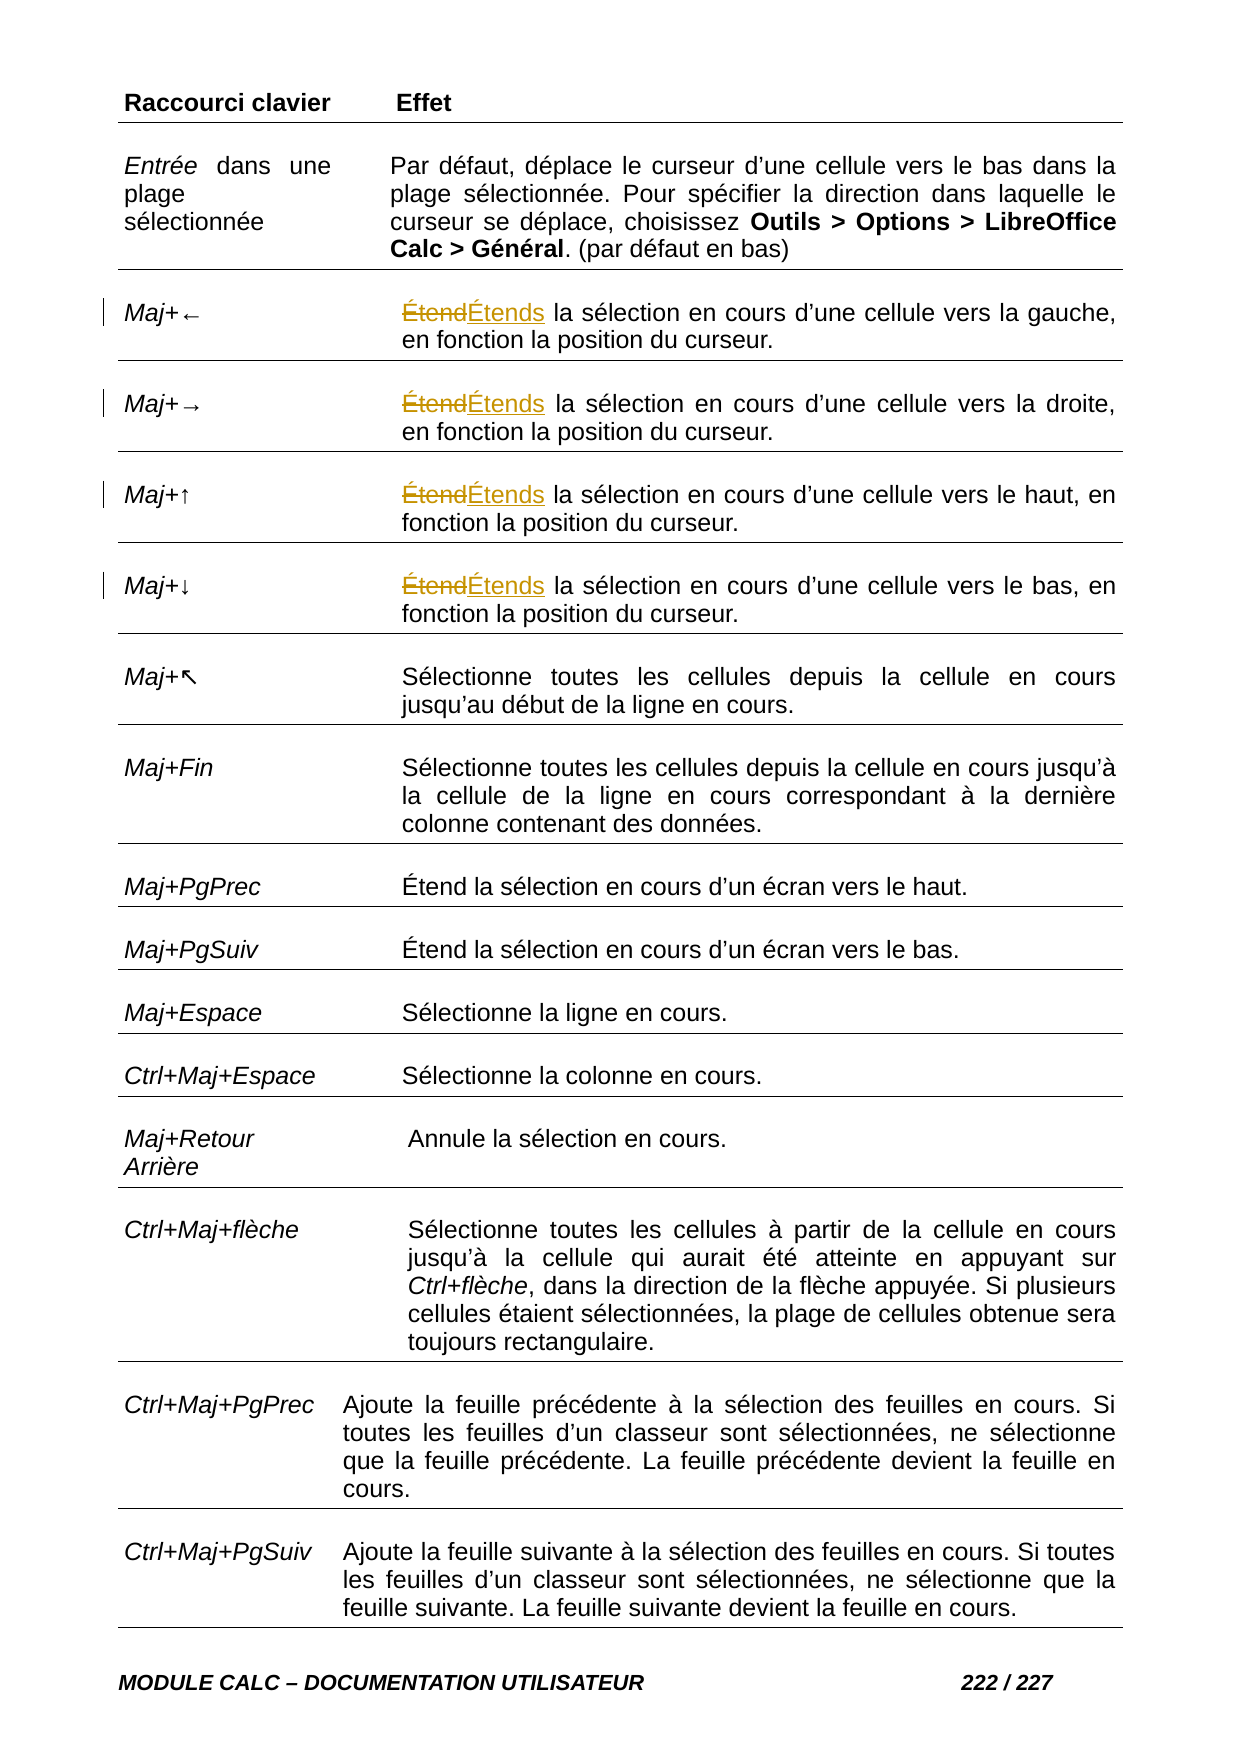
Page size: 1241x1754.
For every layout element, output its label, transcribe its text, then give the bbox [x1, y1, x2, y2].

table_cell Maj+Espace [118, 970, 337, 1032]
table_cell Sélectionne toutes les cellules depuis la cellule en cours jusqu’au début de la ligne en cours. [337, 634, 1123, 724]
table_cell Sélectionne toutes les cellules depuis la cellule en cours jusqu’à la cellule de la ligne en cours correspondant à la dernière colonne contenant des données. [337, 725, 1123, 843]
table_cell Ctrl+Maj+PgPrec [118, 1362, 337, 1508]
table_header Raccourci clavier [118, 59, 337, 122]
table_cell Maj+PgPrec [118, 844, 337, 906]
table_cell Étends la sélection en cours d’une cellule vers la droite, en fonction la position du curseur. [337, 361, 1123, 451]
table_cell Annule la sélection en cours. [337, 1097, 1123, 1187]
table_cell Ctrl+Maj+flèche [118, 1188, 337, 1361]
table_cell Maj+Fin [118, 725, 337, 843]
table_cell Maj+PgSuiv [118, 907, 337, 969]
table_cell Étends la sélection en cours d’une cellule vers le bas, en fonction la position du curseur. [337, 543, 1123, 633]
table_cell Ajoute la feuille précédente à la sélection des feuilles en cours. Si toutes les feuilles d’un classeur sont sélectionnées, ne sélectionne que la feuille précédente. La feuille précédente devient la feuille en cours. [337, 1362, 1123, 1508]
table_cell Maj+Retour Arrière [118, 1097, 337, 1187]
table_cell Maj+↑ [118, 452, 337, 542]
table_header Effet [337, 59, 1123, 122]
table_cell Maj+→ [118, 361, 337, 451]
table_cell Ajoute la feuille suivante à la sélection des feuilles en cours. Si toutes les feuilles d’un classeur sont sélectionnées, ne sélectionne que la feuille suivante. La feuille suivante devient la feuille en cours. [337, 1509, 1123, 1627]
table_cell Maj+← [118, 270, 337, 360]
table_cell Sélectionne la ligne en cours. [337, 970, 1123, 1032]
table_cell Étends la sélection en cours d’une cellule vers le haut, en fonction la position du curseur. [337, 452, 1123, 542]
table_cell Sélectionne la colonne en cours. [337, 1034, 1123, 1096]
table_cell Étends la sélection en cours d’une cellule vers la gauche, en fonction la position du curseur. [337, 270, 1123, 360]
table_cell Par défaut, déplace le curseur d’une cellule vers le bas dans la plage sélectionnée. Pour spécifier la direction dans laquelle le curseur se déplace, choisissez Outils > Options > LibreOffice Calc > Général. (par défaut en bas) [337, 123, 1123, 269]
table_cell Sélectionne toutes les cellules à partir de la cellule en cours jusqu’à la cellule qui aurait été atteinte en appuyant sur Ctrl+flèche, dans la direction de la flèche appuyée. Si plusieurs cellules étaient sélectionnées, la plage de cellules obtenue sera toujours rectangulaire. [337, 1188, 1123, 1361]
table_cell Étend la sélection en cours d’un écran vers le haut. [337, 844, 1123, 906]
table_cell Maj+↓ [118, 543, 337, 633]
table_cell Entrée dans une plage sélectionnée [118, 123, 337, 269]
table_cell Ctrl+Maj+Espace [118, 1034, 337, 1096]
table_cell Étend la sélection en cours d’un écran vers le bas. [337, 907, 1123, 969]
table_cell Maj+↖ [118, 634, 337, 724]
table_cell Ctrl+Maj+PgSuiv [118, 1509, 337, 1627]
